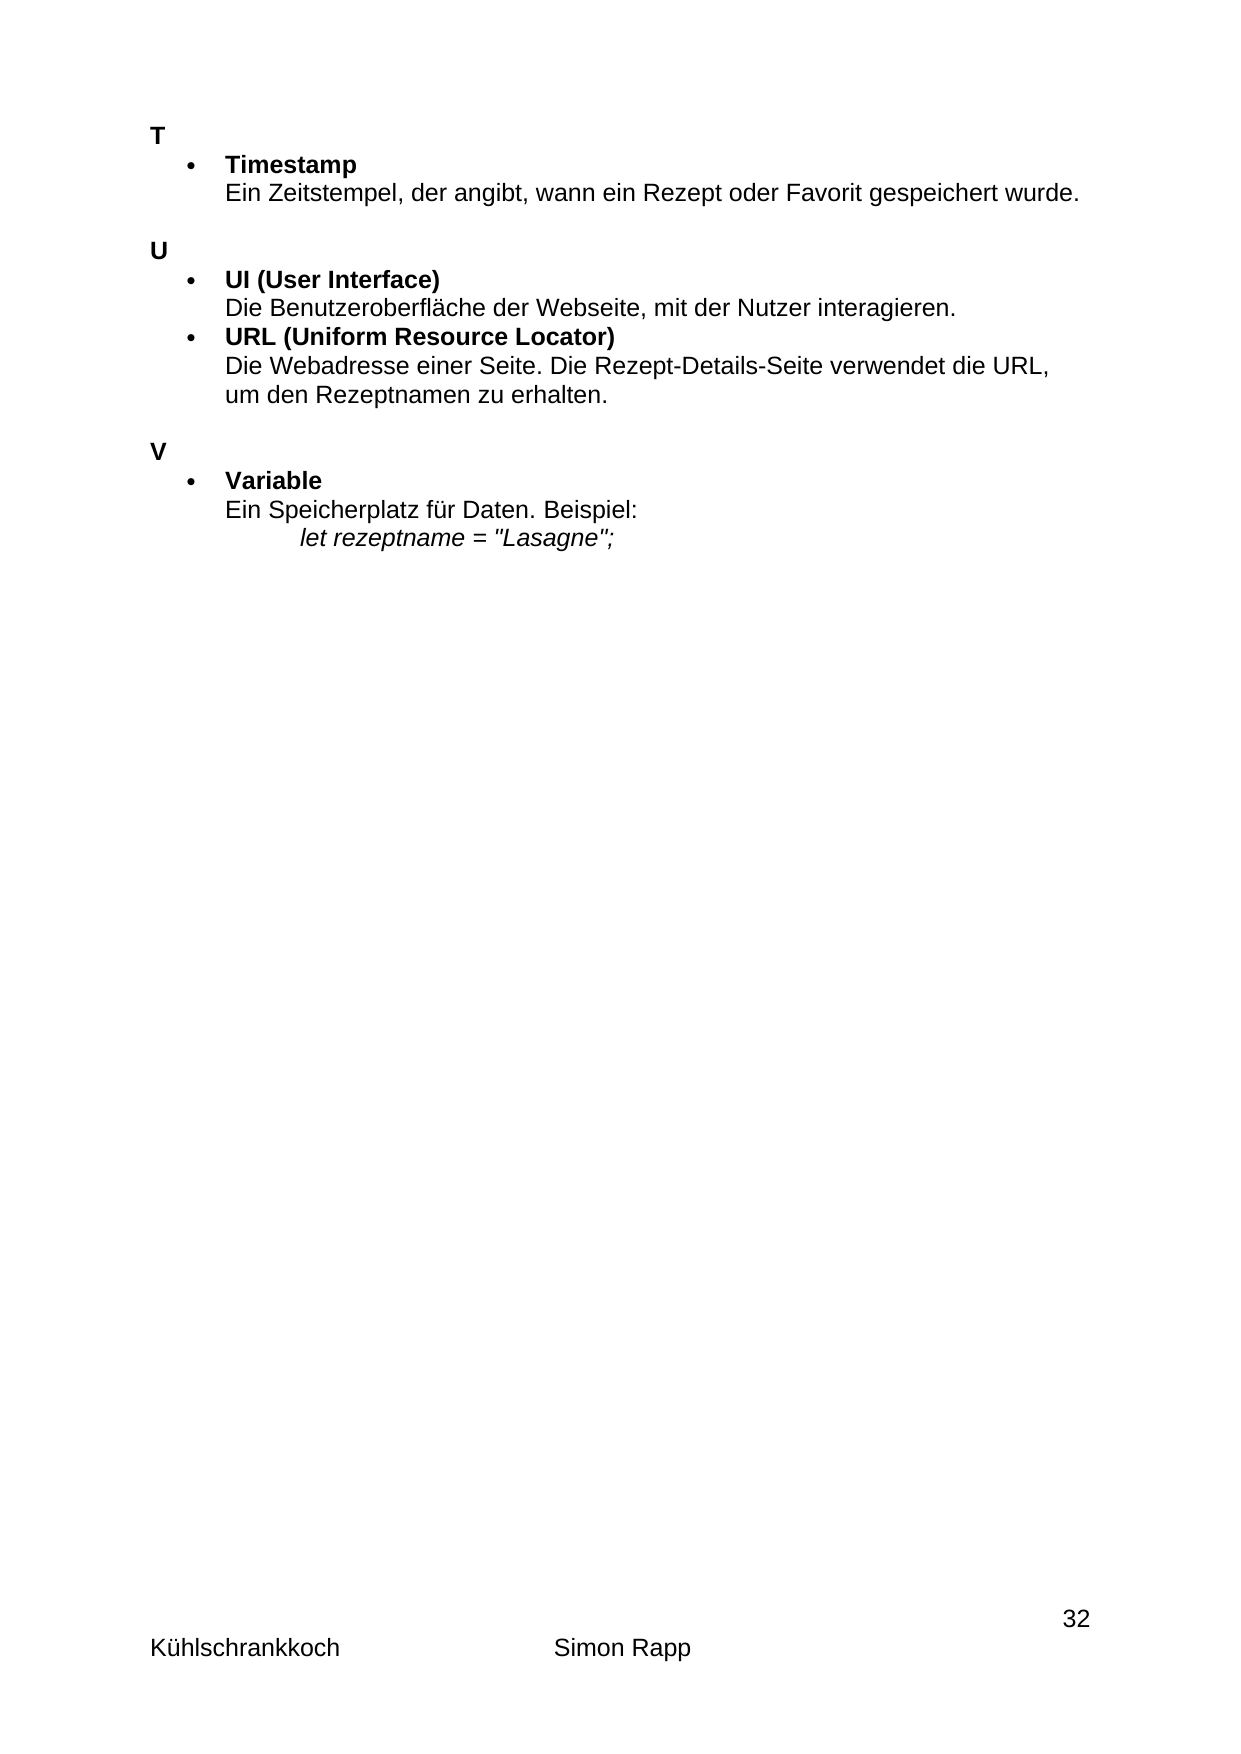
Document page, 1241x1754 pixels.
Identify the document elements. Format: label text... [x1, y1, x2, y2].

list Timestamp Ein Zeitstempel, der angibt, wann ein Rezept oder Favorit gespeichert wurde. [187, 150, 1090, 207]
list Variable Ein Speicherplatz für Daten. Beispiel: [187, 466, 1090, 523]
list UI (User Interface) Die Benutzeroberfläche der Webseite, mit der Nutzer interagieren. [187, 265, 1090, 322]
text V [150, 437, 1090, 466]
text U [150, 236, 1090, 265]
text T [150, 121, 1090, 150]
list URL (Uniform Resource Locator) Die Webadresse einer Seite. Die Rezept-Details-Seite verwendet die URL, um den Rezeptnamen zu erhalten. [187, 322, 1090, 408]
text let rezeptname = "Lasagne"; [262, 523, 1090, 552]
